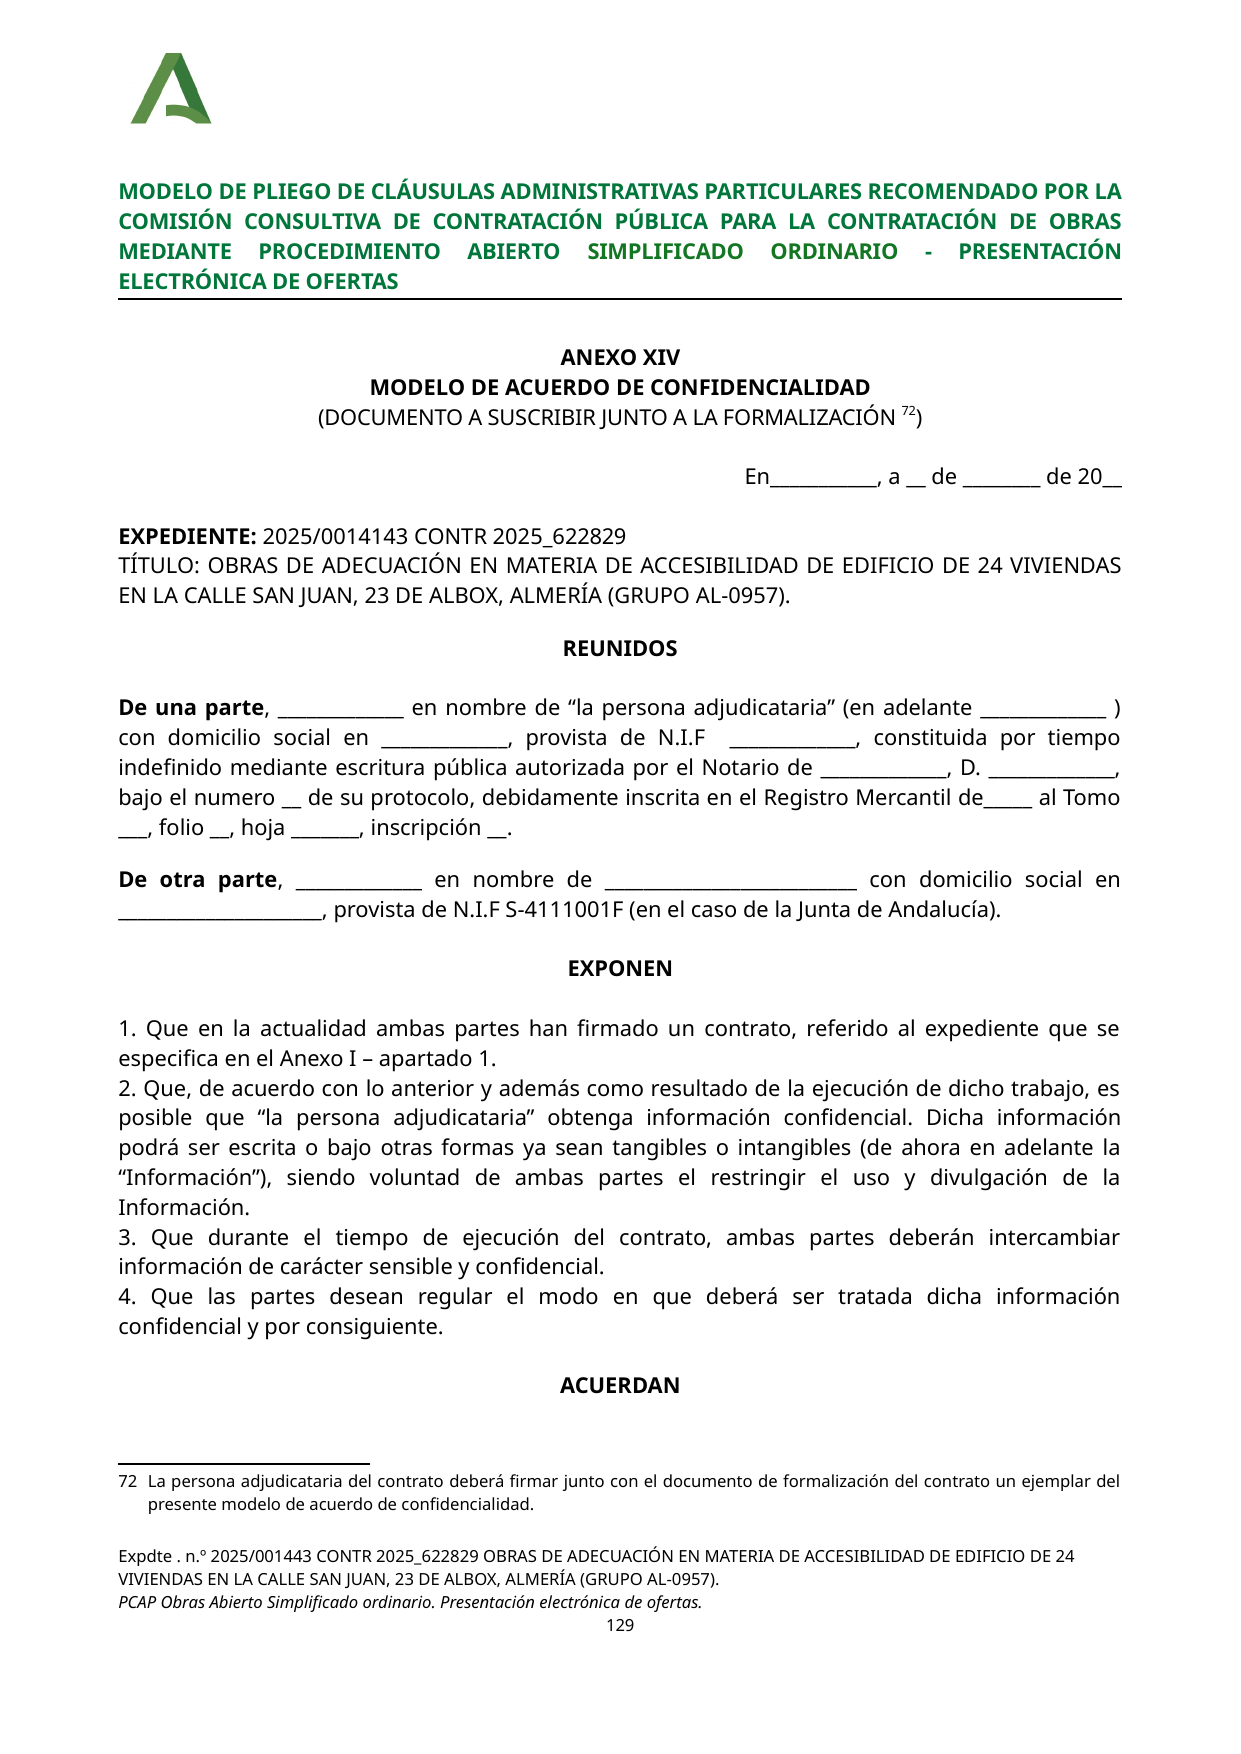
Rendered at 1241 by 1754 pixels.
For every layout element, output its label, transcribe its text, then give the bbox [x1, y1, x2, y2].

text EXPONEN [118, 953, 1122, 983]
text (DOCUMENTO A SUSCRIBIR JUNTO A LA FORMALIZACIÓN ) [118, 402, 1122, 431]
text MODELO DE ACUERDO DE CONFIDENCIALIDAD [118, 372, 1122, 402]
text TÍTULO: OBRAS DE ADECUACIÓN EN MATERIA DE ACCESIBILIDAD DE EDIFICIO DE 24 VIVIENDAS EN LA CALLE SAN JUAN, 23 DE ALBOX, ALMERÍA (GRUPO AL-0957). [118, 551, 1122, 610]
text De otra parte, _____________ en nombre de __________________________ con domicilio social en _____________________, provista de N.I.F S-4111001F (en el caso de la Junta de Andalucía). [118, 864, 1122, 924]
text 4. Que las partes desean regular el modo en que deberá ser tratada dicha información confidencial y por consiguiente. [118, 1281, 1122, 1341]
text EXPEDIENTE: 2025/0014143 CONTR 2025_622829 [118, 521, 1122, 551]
text ACUERDAN [118, 1371, 1122, 1400]
text REUNIDOS [118, 633, 1122, 663]
text En___________, a __ de ________ de 20__ [118, 461, 1122, 491]
text 1. Que en la actualidad ambas partes han firmado un contrato, referido al expediente que se especifica en el Anexo I – apartado 1. [118, 1013, 1122, 1073]
text De una parte, _____________ en nombre de “la persona adjudicataria” (en adelante _____________ ) con domicilio social en _____________, provista de N.I.F _____________, constituida por tiempo indefinido mediante escritura pública autorizada por el Notario de _____________, D. _____________, bajo el numero __ de su protocolo, debidamente inscrita en el Registro Mercantil de_____ al Tomo ___, folio __, hoja _______, inscripción __. [118, 692, 1122, 841]
picture [127, 48, 216, 128]
text MODELO DE PLIEGO DE CLÁUSULAS ADMINISTRATIVAS PARTICULARES RECOMENDADO POR LA COMISIÓN CONSULTIVA DE CONTRATACIÓN PÚBLICA PARA LA CONTRATACIÓN DE OBRAS MEDIANTE PROCEDIMIENTO ABIERTO SIMPLIFICADO ORDINARIO - PRESENTACIÓN ELECTRÓNICA DE OFERTAS [118, 176, 1122, 298]
text 3. Que durante el tiempo de ejecución del contrato, ambas partes deberán intercambiar información de carácter sensible y confidencial. [118, 1222, 1122, 1281]
text ANEXO XIV [118, 342, 1122, 372]
text 2. Que, de acuerdo con lo anterior y además como resultado de la ejecución de dicho trabajo, es posible que “la persona adjudicataria” obtenga información confidencial. Dicha información podrá ser escrita o bajo otras formas ya sean tangibles o intangibles (de ahora en adelante la “Información”), siendo voluntad de ambas partes el restringir el uso y divulgación de la Información. [118, 1073, 1122, 1222]
text La persona adjudicataria del contrato deberá firmar junto con el documento de formalización del contrato un ejemplar del presente modelo de acuerdo de confidencialidad. [118, 1470, 1122, 1516]
